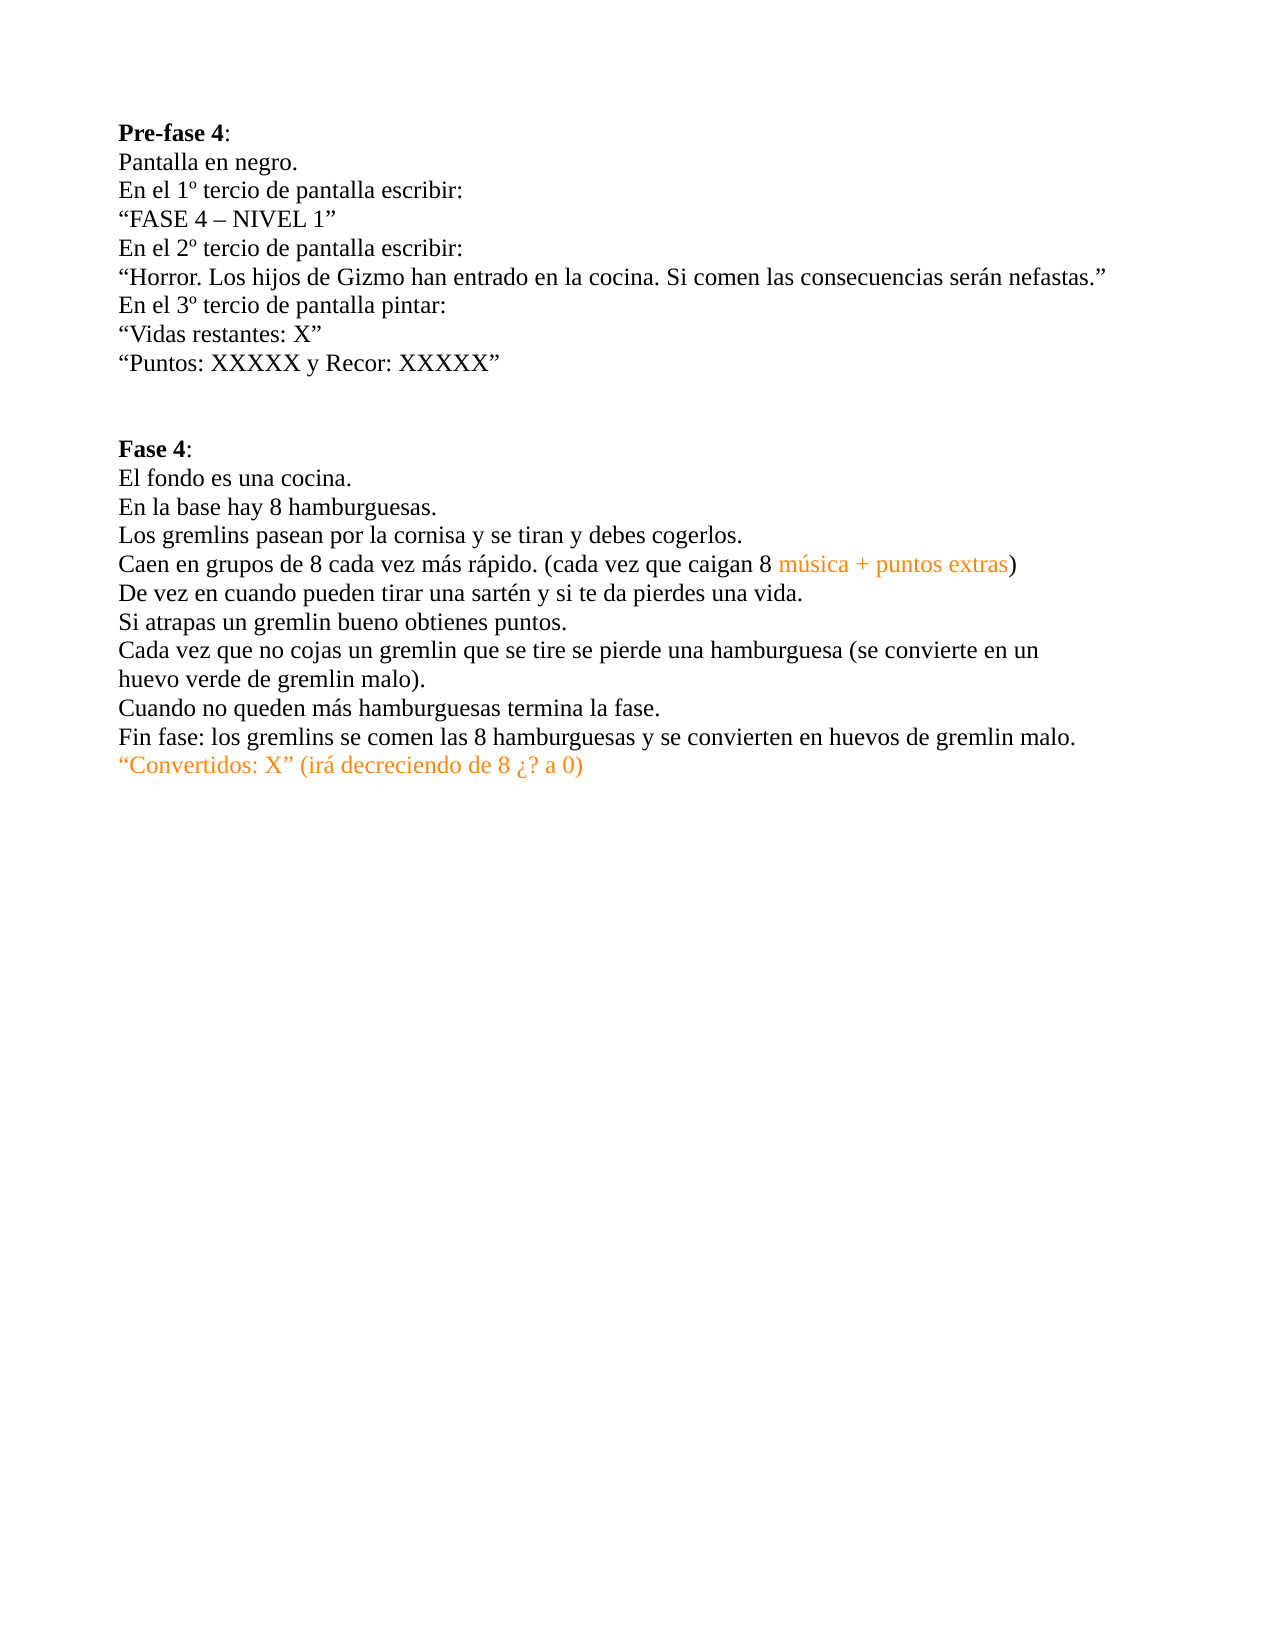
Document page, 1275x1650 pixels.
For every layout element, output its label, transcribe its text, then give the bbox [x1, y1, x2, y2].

text En el 2º tercio de pantalla escribir: [118, 233, 1157, 262]
text Cada vez que no cojas un gremlin que se tire se pierde una hamburguesa (se convierte en un [118, 636, 1157, 664]
text Pantalla en negro. [118, 147, 1157, 176]
text Caen en grupos de 8 cada vez más rápido. (cada vez que caigan 8 música + puntos extras) [118, 549, 1157, 578]
text En el 3º tercio de pantalla pintar: [118, 291, 1157, 319]
text De vez en cuando pueden tirar una sartén y si te da pierdes una vida. [118, 578, 1157, 607]
text En la base hay 8 hamburguesas. [118, 492, 1157, 521]
text El fondo es una cocina. [118, 463, 1157, 492]
text Fin fase: los gremlins se comen las 8 hamburguesas y se convierten en huevos de gremlin malo. [118, 722, 1157, 751]
text Si atrapas un gremlin bueno obtienes puntos. [118, 607, 1157, 636]
text Fase 4: [118, 434, 1157, 463]
text “Puntos: XXXXX y Recor: XXXXX” [118, 348, 1157, 377]
text “Vidas restantes: X” [118, 319, 1157, 348]
text En el 1º tercio de pantalla escribir: [118, 176, 1157, 204]
text “Horror. Los hijos de Gizmo han entrado en la cocina. Si comen las consecuencias serán nefastas.” [118, 262, 1157, 291]
text “Convertidos: X” (irá decreciendo de 8 ¿? a 0) [118, 751, 1157, 779]
text Cuando no queden más hamburguesas termina la fase. [118, 693, 1157, 722]
text “FASE 4 – NIVEL 1” [118, 204, 1157, 233]
text Los gremlins pasean por la cornisa y se tiran y debes cogerlos. [118, 521, 1157, 549]
text huevo verde de gremlin malo). [118, 664, 1157, 693]
text Pre-fase 4: [118, 118, 1157, 147]
